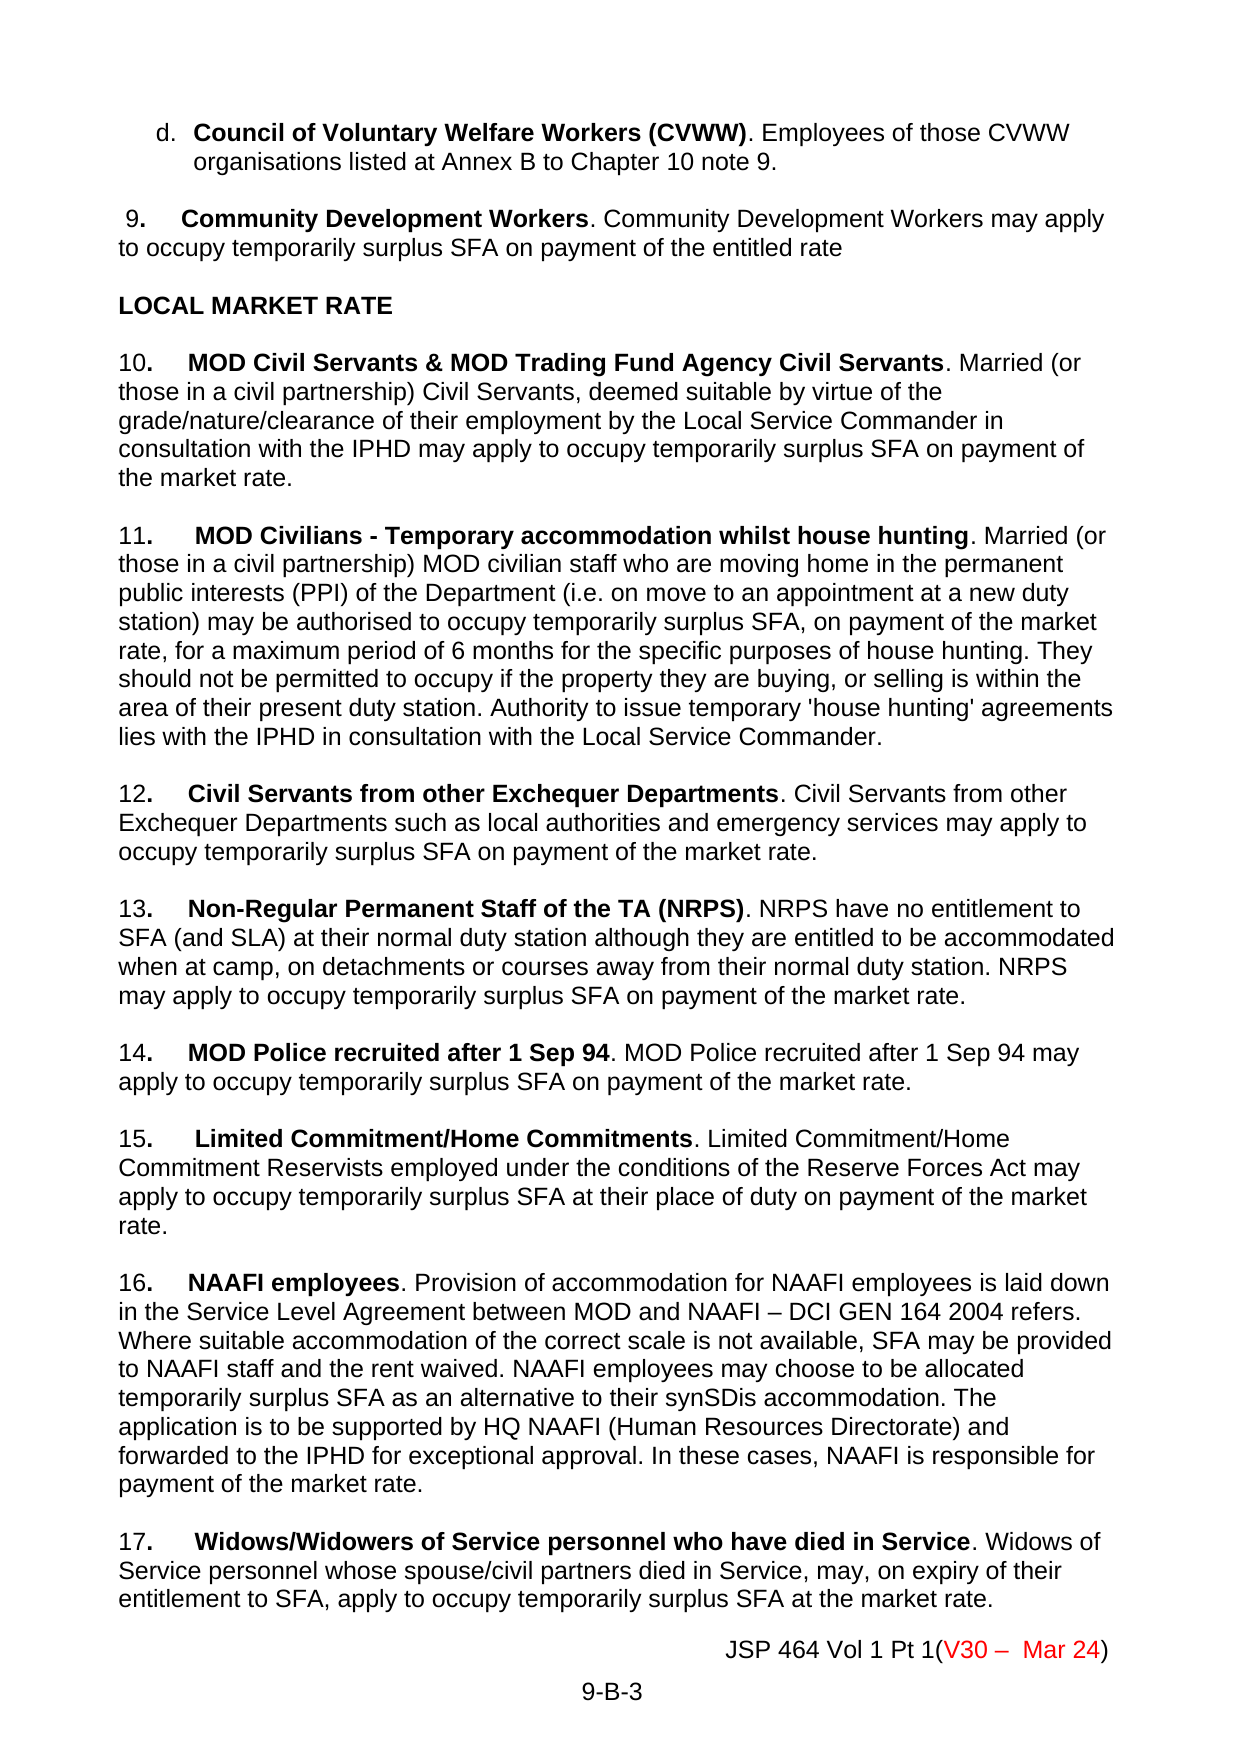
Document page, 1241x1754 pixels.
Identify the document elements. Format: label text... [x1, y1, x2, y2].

list Council of Voluntary Welfare Workers (CVWW). Employees of those CVWW organisations listed at Annex B to Chapter 10 note 9. [156, 118, 1122, 176]
text 15. Limited Commitment/Home Commitments. Limited Commitment/Home Commitment Reservists employed under the conditions of the Reserve Forces Act may apply to occupy temporarily surplus SFA at their place of duty on payment of the market rate. [118, 1124, 1122, 1239]
text 11. MOD Civilians - Temporary accommodation whilst house hunting. Married (or those in a civil partnership) MOD civilian staff who are moving home in the permanent public interests (PPI) of the Department (i.e. on move to an appointment at a new duty station) may be authorised to occupy temporarily surplus SFA, on payment of the market rate, for a maximum period of 6 months for the specific purposes of house hunting. They should not be permitted to occupy if the property they are buying, or selling is within the area of their present duty station. Authority to issue temporary 'house hunting' agreements lies with the IPHD in consultation with the Local Service Commander. [118, 521, 1122, 751]
text LOCAL MARKET RATE [118, 291, 1122, 319]
text 17. Widows/Widowers of Service personnel who have died in Service. Widows of Service personnel whose spouse/civil partners died in Service, may, on expiry of their entitlement to SFA, apply to occupy temporarily surplus SFA at the market rate. [118, 1527, 1122, 1613]
text 14. MOD Police recruited after 1 Sep 94. MOD Police recruited after 1 Sep 94 may apply to occupy temporarily surplus SFA on payment of the market rate. [118, 1038, 1122, 1096]
text 10. MOD Civil Servants & MOD Trading Fund Agency Civil Servants. Married (or those in a civil partnership) Civil Servants, deemed suitable by virtue of the grade/nature/clearance of their employment by the Local Service Commander in consultation with the IPHD may apply to occupy temporarily surplus SFA on payment of the market rate. [118, 348, 1122, 492]
text 9. Community Development Workers. Community Development Workers may apply to occupy temporarily surplus SFA on payment of the entitled rate [118, 204, 1122, 262]
text 12. Civil Servants from other Exchequer Departments. Civil Servants from other Exchequer Departments such as local authorities and emergency services may apply to occupy temporarily surplus SFA on payment of the market rate. [118, 779, 1122, 866]
text 16. NAAFI employees. Provision of accommodation for NAAFI employees is laid down in the Service Level Agreement between MOD and NAAFI – DCI GEN 164 2004 refers. Where suitable accommodation of the correct scale is not available, SFA may be provided to NAAFI staff and the rent waived. NAAFI employees may choose to be allocated temporarily surplus SFA as an alternative to their synSDis accommodation. The application is to be supported by HQ NAAFI (Human Resources Directorate) and forwarded to the IPHD for exceptional approval. In these cases, NAAFI is responsible for payment of the market rate. [118, 1268, 1122, 1498]
text 13. Non-Regular Permanent Staff of the TA (NRPS). NRPS have no entitlement to SFA (and SLA) at their normal duty station although they are entitled to be accommodated when at camp, on detachments or courses away from their normal duty station. NRPS may apply to occupy temporarily surplus SFA on payment of the market rate. [118, 894, 1122, 1009]
